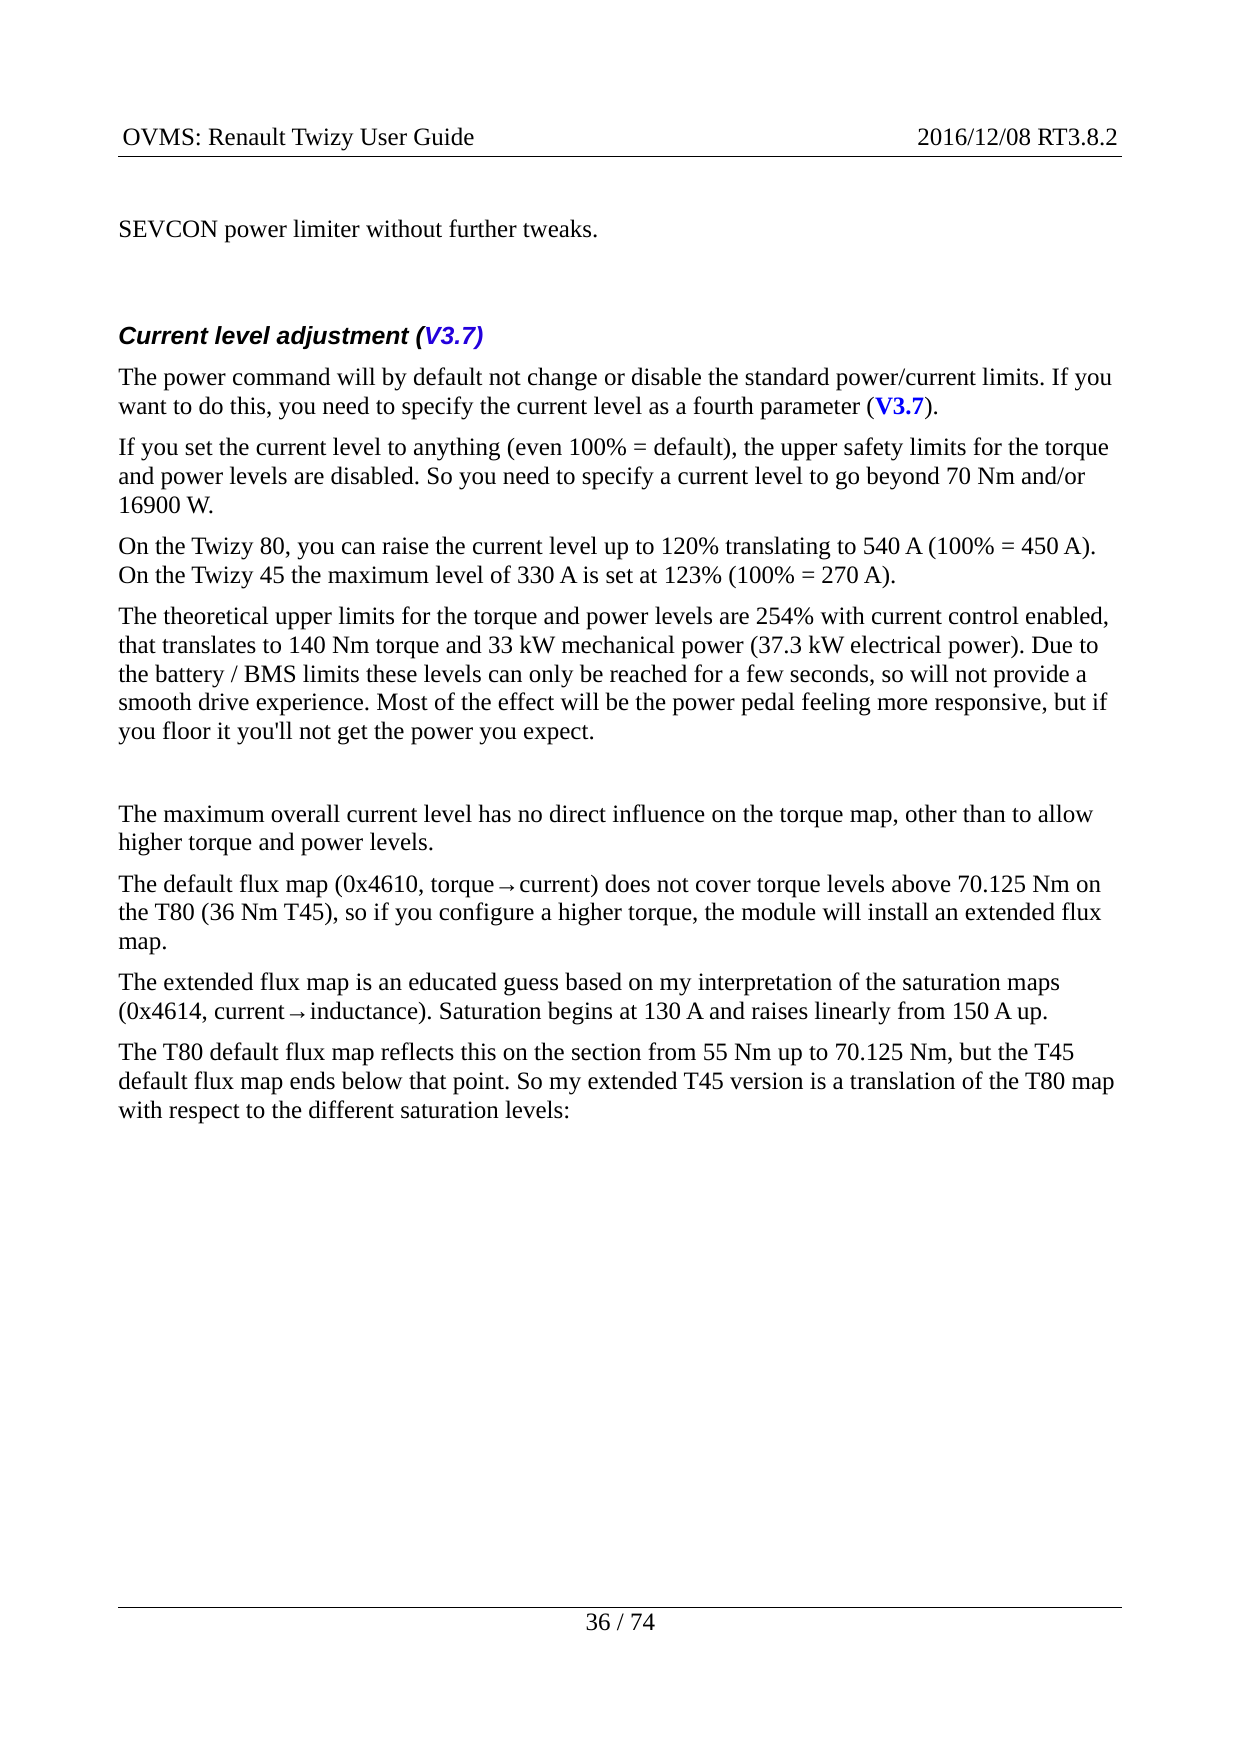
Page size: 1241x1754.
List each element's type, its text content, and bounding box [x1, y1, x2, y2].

subtitle Current level adjustment (V3.7) [118, 321, 1122, 350]
text The power command will by default not change or disable the standard power/current limits. If you want to do this, you need to specify the current level as a fourth parameter (V3.7). [118, 362, 1122, 420]
text The T80 default flux map reflects this on the section from 55 Nm up to 70.125 Nm, but the T45 default flux map ends below that point. So my extended T45 version is a translation of the T80 map with respect to the different saturation levels: [118, 1037, 1122, 1124]
text The theoretical upper limits for the torque and power levels are 254% with current control enabled, that translates to 140 Nm torque and 33 kW mechanical power (37.3 kW electrical power). Due to the battery / BMS limits these levels can only be reached for a few seconds, so will not provide a smooth drive experience. Most of the effect will be the power pedal feeling more responsive, but if you floor it you'll not get the power you expect. [118, 601, 1122, 745]
text If you set the current level to anything (even 100% = default), the upper safety limits for the torque and power levels are disabled. So you need to specify a current level to go beyond 70 Nm and/or 16900 W. [118, 432, 1122, 519]
text The extended flux map is an educated guess based on my interpretation of the saturation maps (0x4614, current→inductance). Saturation begins at 130 A and raises linearly from 150 A up. [118, 967, 1122, 1025]
text On the Twizy 80, you can raise the current level up to 120% translating to 540 A (100% = 450 A). On the Twizy 45 the maximum level of 330 A is set at 123% (100% = 270 A). [118, 531, 1122, 589]
text SEVCON power limiter without further tweaks. [118, 214, 1122, 243]
text The default flux map (0x4610, torque→current) does not cover torque levels above 70.125 Nm on the T80 (36 Nm T45), so if you configure a higher torque, the module will install an extended flux map. [118, 869, 1122, 955]
text The maximum overall current level has no direct influence on the torque map, other than to allow higher torque and power levels. [118, 799, 1122, 856]
